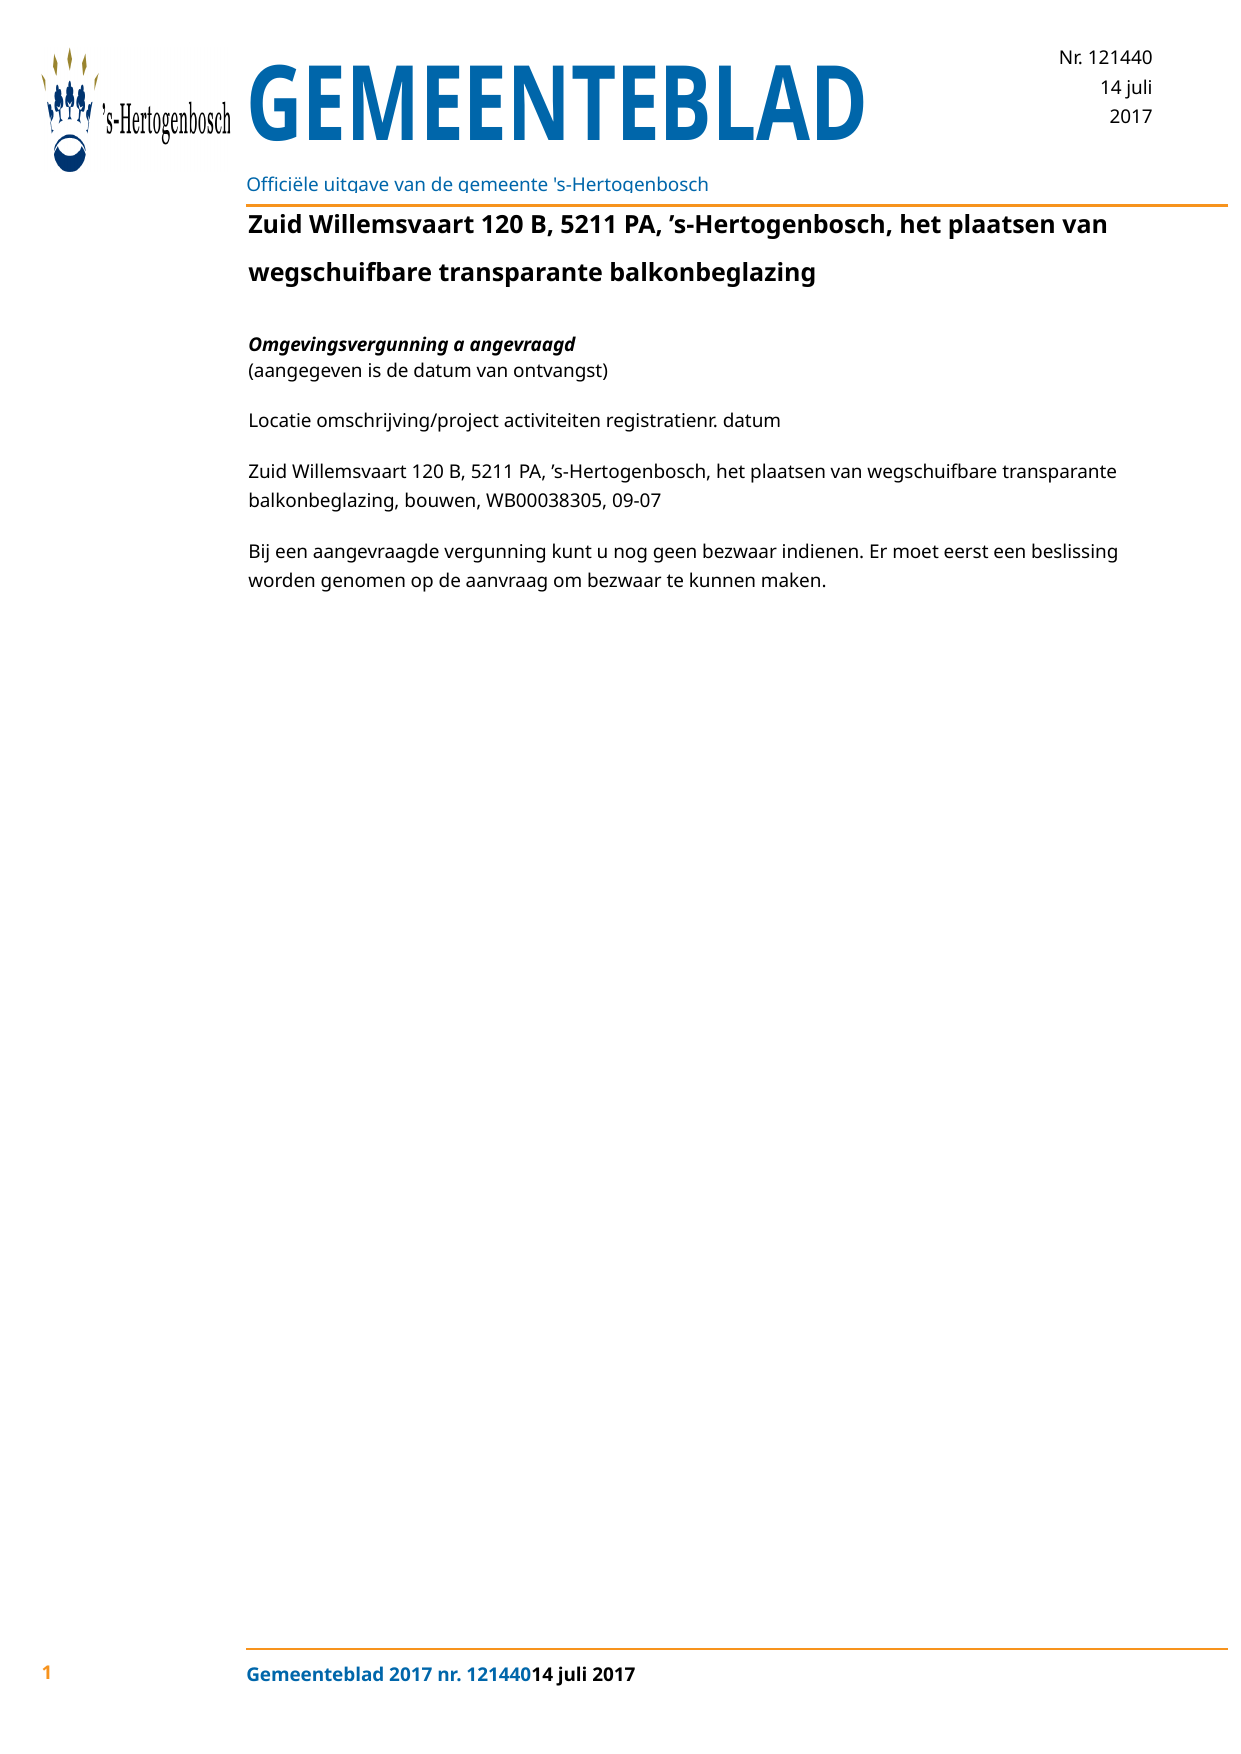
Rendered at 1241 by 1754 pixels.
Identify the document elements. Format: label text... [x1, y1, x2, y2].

text (aangegeven is de datum van ontvangst) [248, 357, 1152, 383]
picture [41, 47, 231, 172]
text Zuid Willemsvaart 120 B, 5211 PA, ’s-Hertogenbosch, het plaatsen van wegschuifbare transparante balkonbeglazing [248, 207, 1152, 288]
text Zuid Willemsvaart 120 B, 5211 PA, ’s-Hertogenbosch, het plaatsen van wegschuifbare transparante balkonbeglazing, bouwen, WB00038305, 09-07 [248, 458, 1152, 513]
text Locatie omschrijving/project activiteiten registratienr. datum [248, 408, 1152, 433]
text Bij een aangevraagde vergunning kunt u nog geen bezwaar indienen. Er moet eerst een beslissing worden genomen op de aanvraag om bezwaar te kunnen maken. [248, 538, 1152, 593]
text Omgevingsvergunning a angevraagd [248, 331, 1152, 357]
